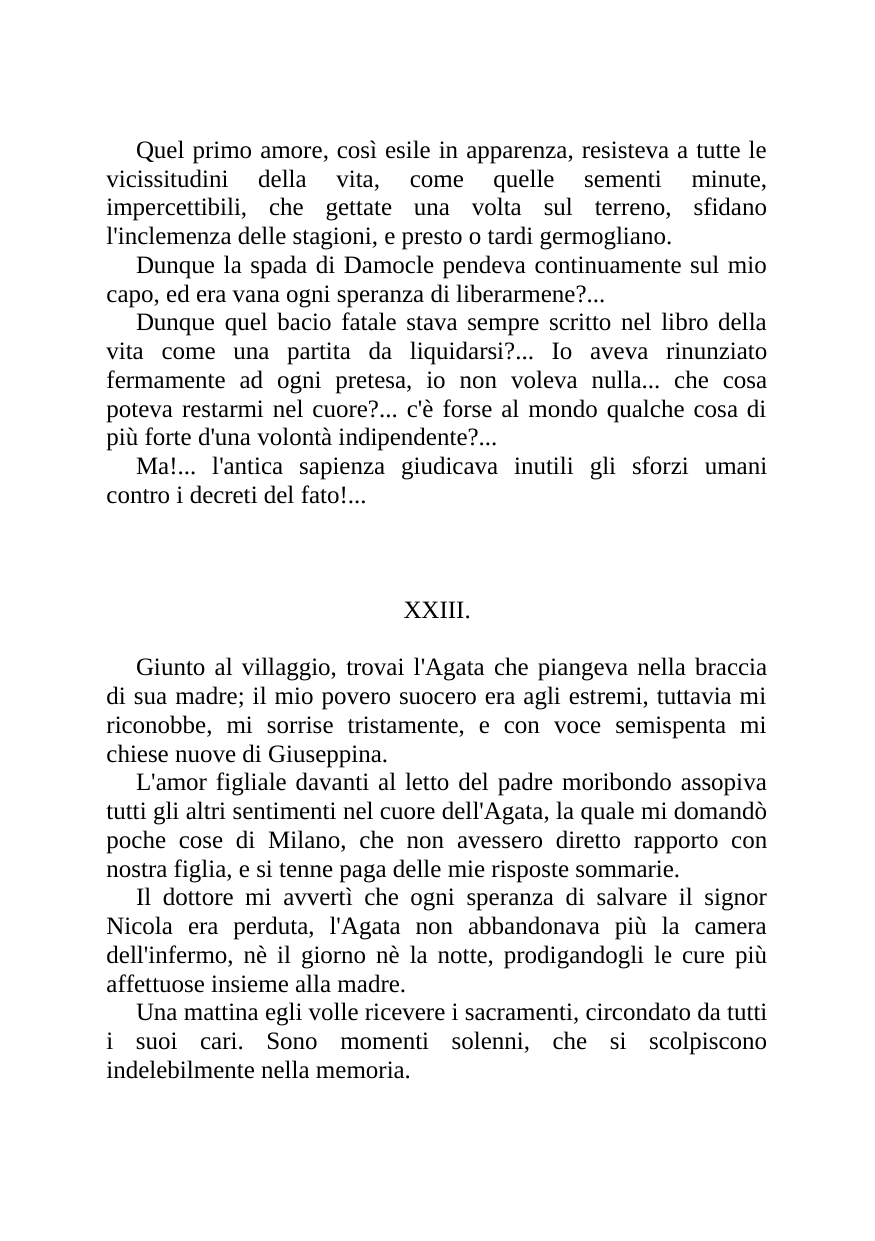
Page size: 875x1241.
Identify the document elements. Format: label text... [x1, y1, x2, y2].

text XXIII. [106, 595, 768, 624]
text Dunque quel bacio fatale stava sempre scritto nel libro della vita come una partita da liquidarsi?... Io aveva rinunziato fermamente ad ogni pretesa, io non voleva nulla... che cosa poteva restarmi nel cuore?... c'è forse al mondo qualche cosa di più forte d'una volontà indipendente?... [106, 307, 768, 451]
text Il dottore mi avvertì che ogni speranza di salvare il signor Nicola era perduta, l'Agata non abbandonava più la camera dell'infermo, nè il giorno nè la notte, prodigandogli le cure più affettuose insieme alla madre. [106, 882, 768, 997]
text Quel primo amore, così esile in apparenza, resisteva a tutte le vicissitudini della vita, come quelle sementi minute, impercettibili, che gettate una volta sul terreno, sfidano l'inclemenza delle stagioni, e presto o tardi germogliano. [106, 135, 768, 250]
text Ma!... l'antica sapienza giudicava inutili gli sforzi umani contro i decreti del fato!... [106, 451, 768, 509]
text Giunto al villaggio, trovai l'Agata che piangeva nella braccia di sua madre; il mio povero suocero era agli estremi, tuttavia mi riconobbe, mi sorrise tristamente, e con voce semispenta mi chiese nuove di Giuseppina. [106, 652, 768, 767]
text Dunque la spada di Damocle pendeva continuamente sul mio capo, ed era vana ogni speranza di liberarmene?... [106, 250, 768, 307]
text Una mattina egli volle ricevere i sacramenti, circondato da tutti i suoi cari. Sono momenti solenni, che si scolpiscono indelebilmente nella memoria. [106, 997, 768, 1084]
text L'amor figliale davanti al letto del padre moribondo assopiva tutti gli altri sentimenti nel cuore dell'Agata, la quale mi domandò poche cose di Milano, che non avessero diretto rapporto con nostra figlia, e si tenne paga delle mie risposte sommarie. [106, 767, 768, 882]
